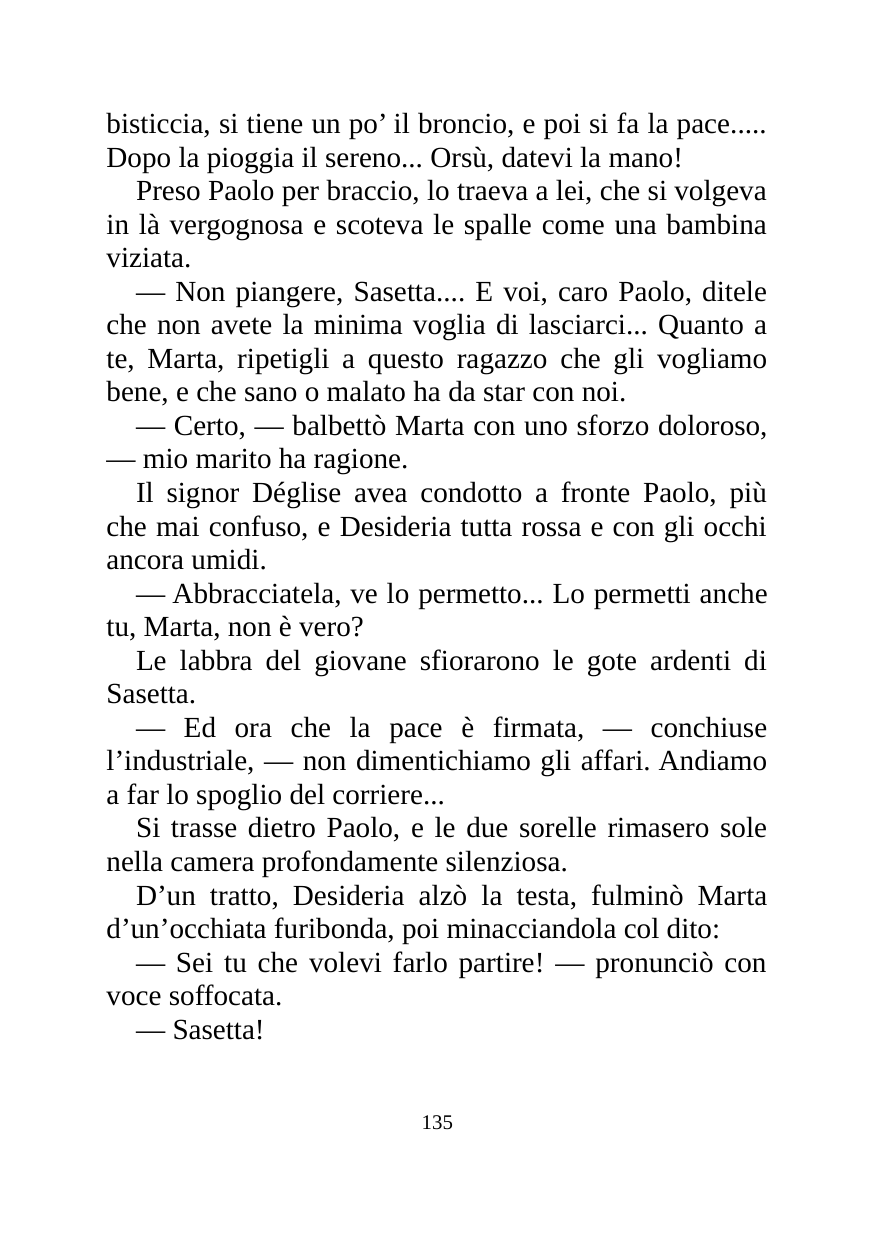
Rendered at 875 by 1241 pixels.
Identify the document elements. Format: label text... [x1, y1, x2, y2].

text Il signor Déglise avea condotto a fronte Paolo, più che mai confuso, e Desideria tutta rossa e con gli occhi ancora umidi. [106, 475, 768, 576]
text — Abbracciatela, ve lo permetto... Lo permetti anche tu, Marta, non è vero? [106, 576, 768, 643]
text Si trasse dietro Paolo, e le due sorelle rimasero sole nella camera profondamente silenziosa. [106, 811, 768, 878]
text — Sei tu che volevi farlo partire! — pronunciò con voce soffocata. [106, 945, 768, 1012]
text Preso Paolo per braccio, lo traeva a lei, che si volgeva in là vergognosa e scoteva le spalle come una bambina viziata. [106, 173, 768, 274]
text bisticcia, si tiene un po’ il broncio, e poi si fa la pace..... Dopo la pioggia il sereno... Orsù, datevi la mano! [106, 106, 768, 173]
text — Ed ora che la pace è firmata, — conchiuse l’industriale, — non dimentichiamo gli affari. Andiamo a far lo spoglio del corriere... [106, 710, 768, 811]
text D’un tratto, Desideria alzò la testa, fulminò Marta d’un’occhiata furibonda, poi minacciandola col dito: [106, 878, 768, 945]
text — Sasetta! [106, 1012, 768, 1045]
text — Certo, — balbettò Marta con uno sforzo doloroso, — mio marito ha ragione. [106, 408, 768, 475]
text Le labbra del giovane sfiorarono le gote ardenti di Sasetta. [106, 643, 768, 710]
text — Non piangere, Sasetta.... E voi, caro Paolo, ditele che non avete la minima voglia di lasciarci... Quanto a te, Marta, ripetigli a questo ragazzo che gli vogliamo bene, e che sano o malato ha da star con noi. [106, 274, 768, 408]
